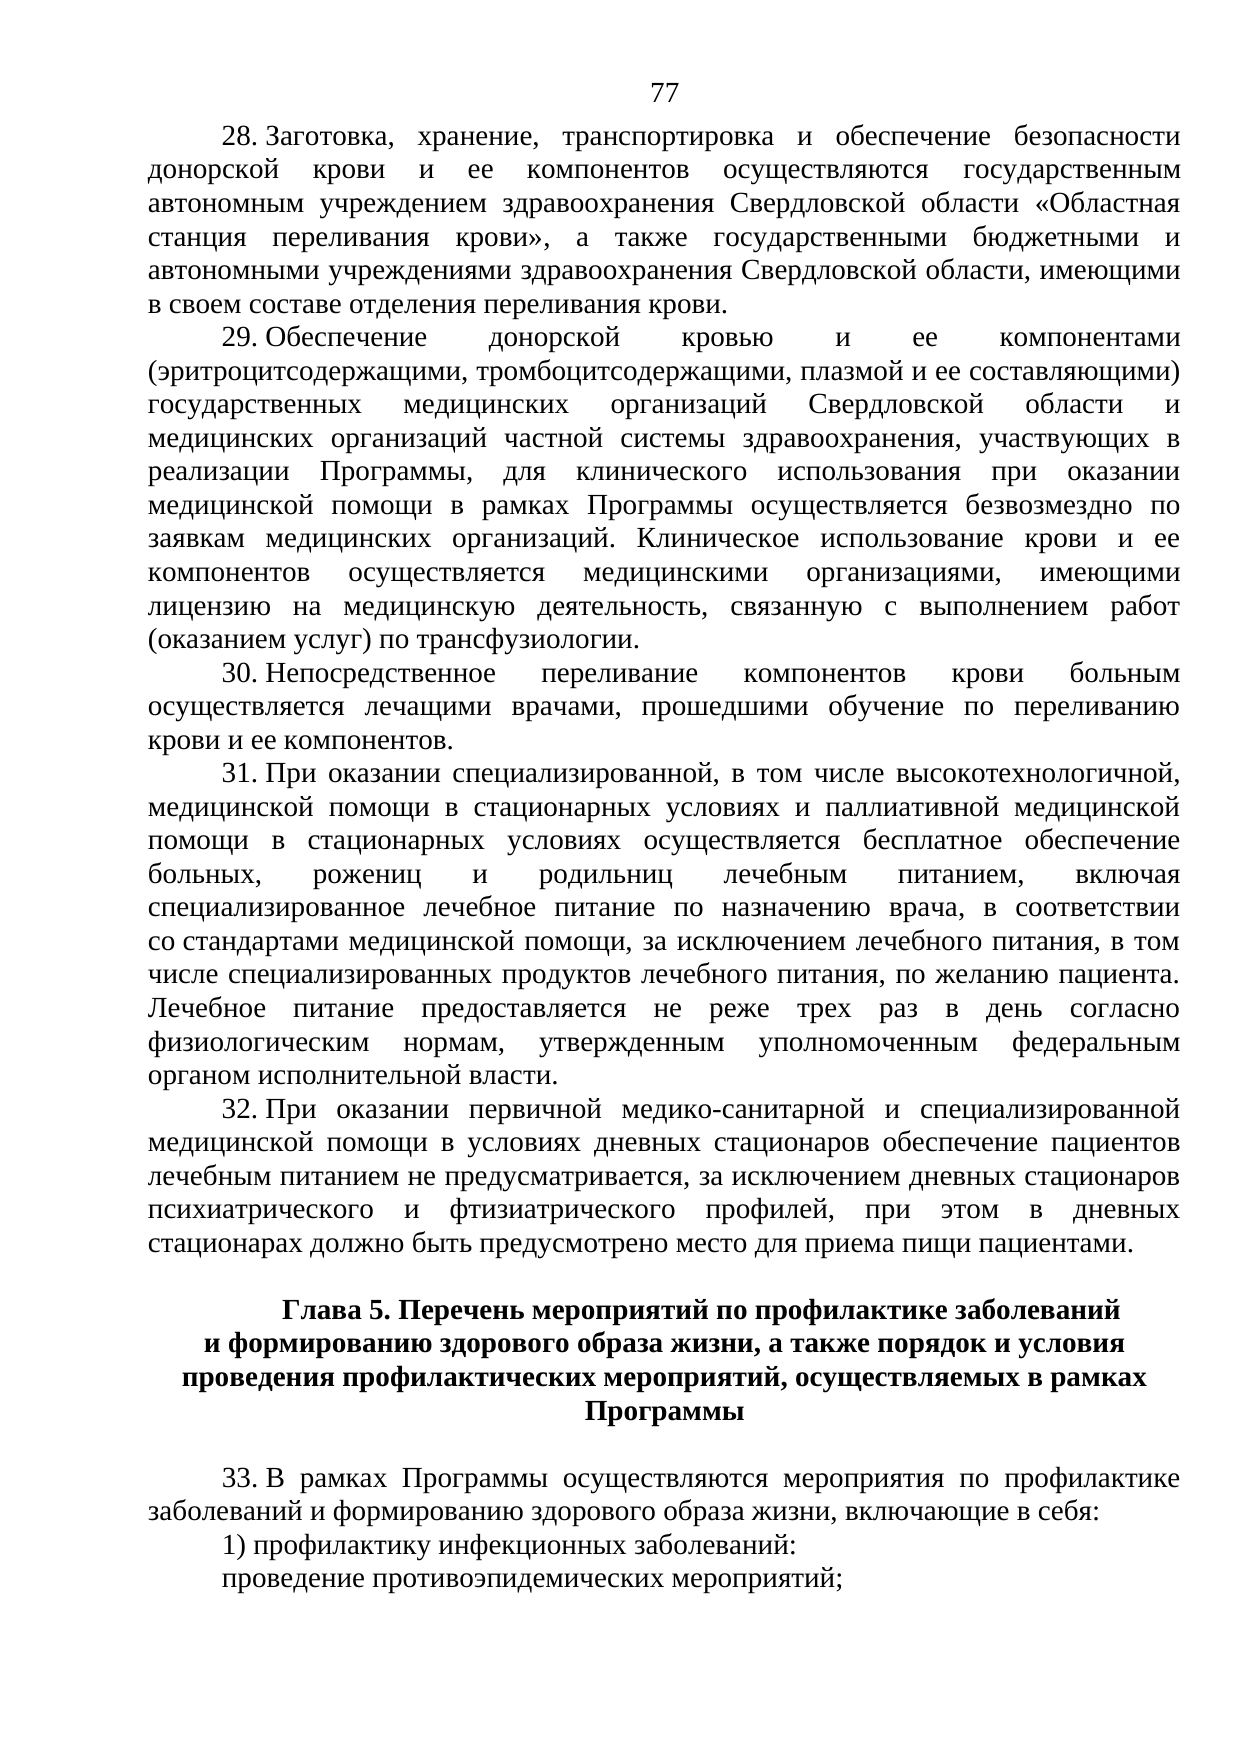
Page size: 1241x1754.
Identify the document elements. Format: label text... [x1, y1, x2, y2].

text 30. Непосредственное переливание компонентов крови больным осуществляется лечащими врачами, прошедшими обучение по переливанию крови и ее компонентов. [148, 655, 1181, 755]
text 32. При оказании первичной медико-санитарной и специализированной медицинской помощи в условиях дневных стационаров обеспечение пациентов лечебным питанием не предусматривается, за исключением дневных стационаров психиатрического и фтизиатрического профилей, при этом в дневных стационарах должно быть предусмотрено место для приема пищи пациентами. [148, 1091, 1181, 1258]
text 29. Обеспечение донорской кровью и ее компонентами (эритроцитсодержащими, тромбоцитсодержащими, плазмой и ее составляющими) государственных медицинских организаций Свердловской области и медицинских организаций частной системы здравоохранения, участвующих в реализации Программы, для клинического использования при оказании медицинской помощи в рамках Программы осуществляется безвозмездно по заявкам медицинских организаций. Клиническое использование крови и ее компонентов осуществляется медицинскими организациями, имеющими лицензию на медицинскую деятельность, связанную с выполнением работ (оказанием услуг) по трансфузиологии. [148, 319, 1181, 655]
text 28. Заготовка, хранение, транспортировка и обеспечение безопасности донорской крови и ее компонентов осуществляются государственным автономным учреждением здравоохранения Свердловской области «Областная станция переливания крови», а также государственными бюджетными и автономными учреждениями здравоохранения Свердловской области, имеющими в своем составе отделения переливания крови. [148, 118, 1181, 319]
text 1) профилактику инфекционных заболеваний: [148, 1527, 1181, 1560]
text проведение противоэпидемических мероприятий; [148, 1560, 1181, 1594]
text 31. При оказании специализированной, в том числе высокотехнологичной, медицинской помощи в стационарных условиях и паллиативной медицинской помощи в стационарных условиях осуществляется бесплатное обеспечение больных, рожениц и родильниц лечебным питанием, включая специализированное лечебное питание по назначению врача, в соответствии со стандартами медицинской помощи, за исключением лечебного питания, в том числе специализированных продуктов лечебного питания, по желанию пациента. Лечебное питание предоставляется не реже трех раз в день согласно физиологическим нормам, утвержденным уполномоченным федеральным органом исполнительной власти. [148, 755, 1181, 1091]
text 33. В рамках Программы осуществляются мероприятия по профилактике заболеваний и формированию здорового образа жизни, включающие в себя: [148, 1460, 1181, 1527]
text Глава 5. Перечень мероприятий по профилактике заболеваний и формированию здорового образа жизни, а также порядок и условия проведения профилактических мероприятий, осуществляемых в рамках Программы [148, 1292, 1181, 1426]
